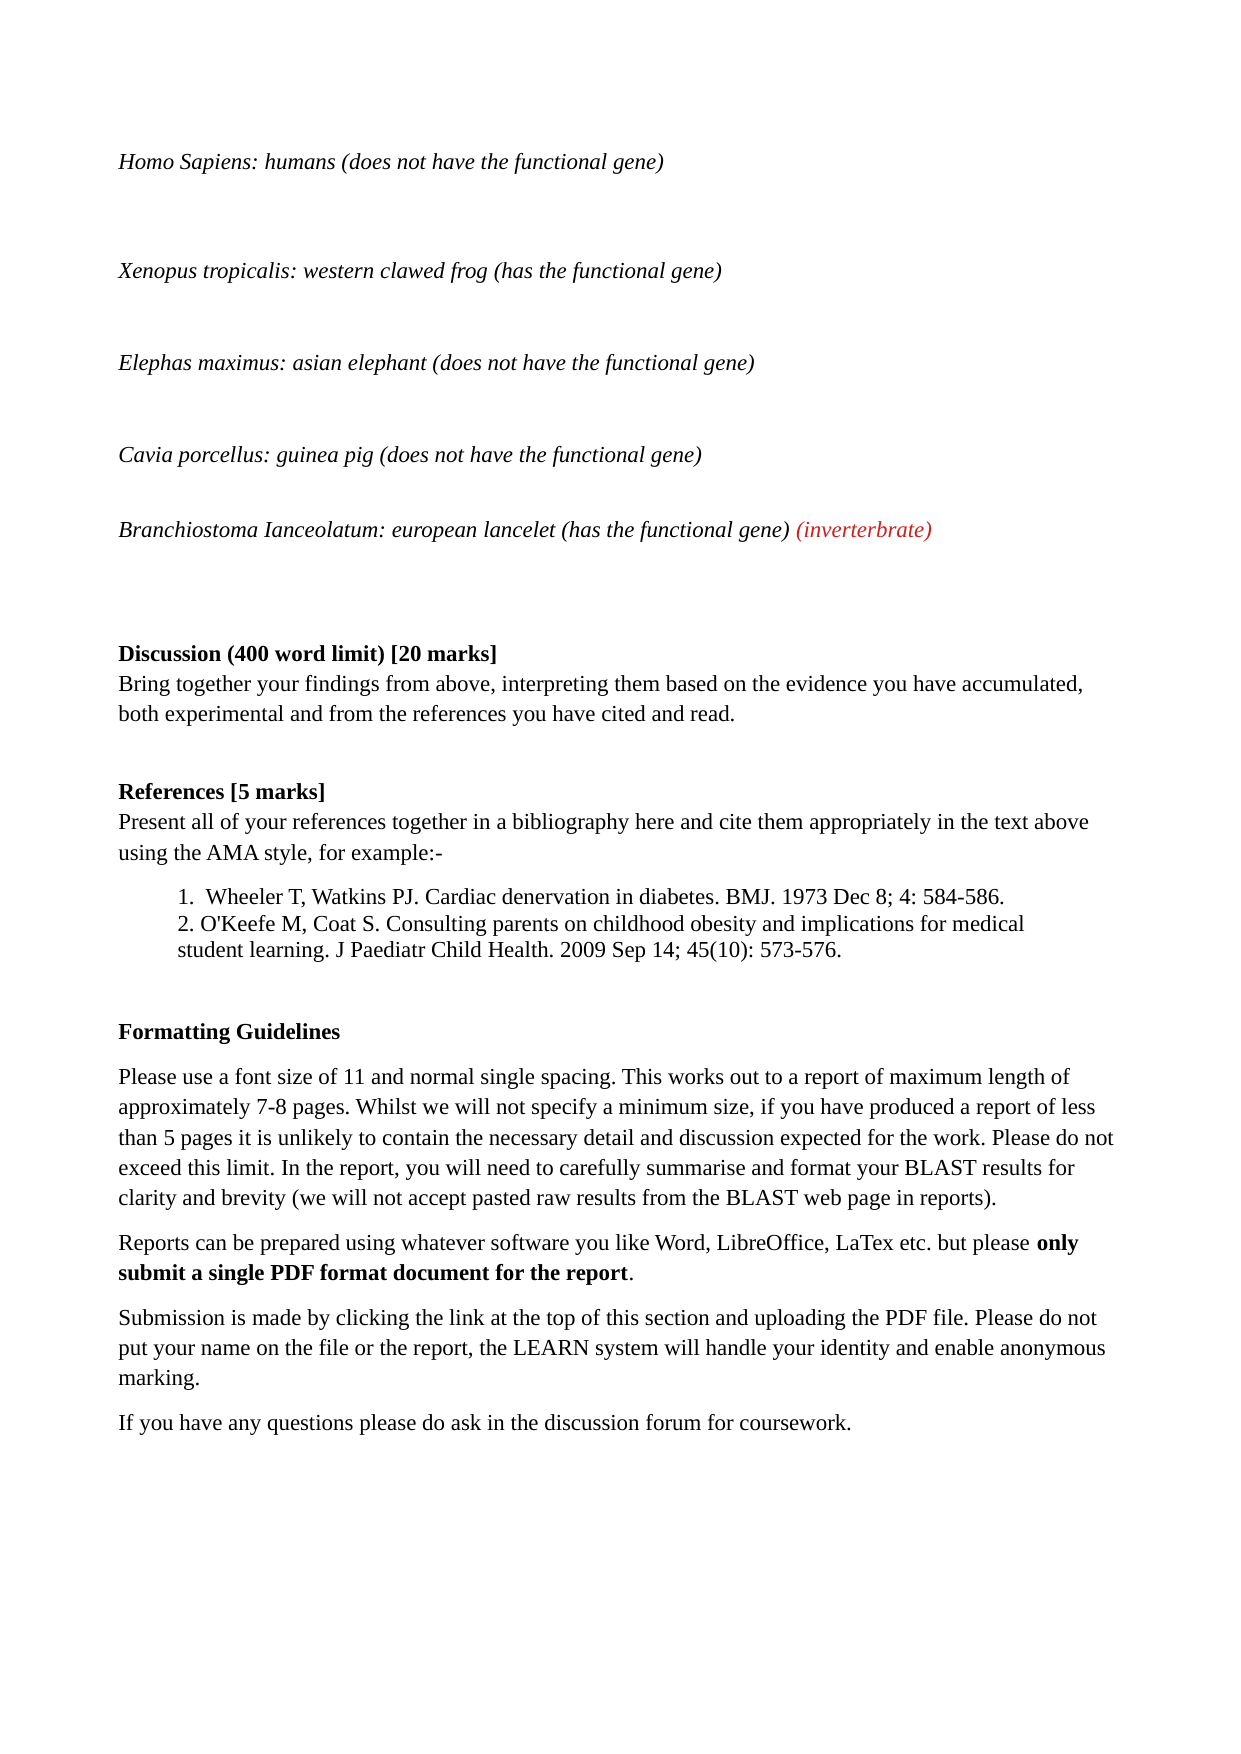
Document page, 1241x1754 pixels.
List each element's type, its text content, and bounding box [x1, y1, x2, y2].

text 1. Wheeler T, Watkins PJ. Cardiac denervation in diabetes. BMJ. 1973 Dec 8; 4: 584-586. 2. O'Keefe M, Coat S. Consulting parents on childhood obesity and implications for medical student learning. J Paediatr Child Health. 2009 Sep 14; 45(10): 573-576. [177, 883, 1063, 989]
text Elephas maximus: asian elephant (does not have the functional gene) [118, 349, 1122, 376]
text Xenopus tropicalis: western clawed frog (has the functional gene) [118, 257, 1122, 283]
text References [5 marks] Present all of your references together in a bibliography here and cite them appropriately in the text above using the AMA style, for example:- [118, 778, 1122, 865]
text Cavia porcellus: guinea pig (does not have the functional gene) [118, 442, 1122, 468]
text Reports can be prepared using whatever software you like Word, LibreOffice, LaTex etc. but please only submit a single PDF format document for the report. [118, 1229, 1122, 1285]
text Homo Sapiens: humans (does not have the functional gene) [118, 118, 1122, 238]
text If you have any questions please do ask in the discussion forum for coursework. [118, 1409, 1122, 1435]
text Discussion (400 word limit) [20 marks] Bring together your findings from above, interpreting them based on the evidence you have accumulated, both experimental and from the references you have cited and read. [118, 639, 1122, 759]
text Branchiostoma Ianceolatum: european lancelet (has the functional gene) (inverterbrate) [118, 486, 1122, 543]
text Submission is made by clicking the link at the top of this section and uploading the PDF file. Please do not put your name on the file or the report, the LEARN system will handle your identity and enable anonymous marking. [118, 1304, 1122, 1391]
text Formatting Guidelines [118, 1018, 1122, 1045]
text Please use a font size of 11 and normal single spacing. This works out to a report of maximum length of approximately 7-8 pages. Whilst we will not specify a minimum size, if you have produced a report of less than 5 pages it is unlikely to contain the necessary detail and discussion expected for the work. Please do not exceed this limit. In the report, you will need to carefully summarise and format your BLAST results for clarity and brevity (we will not accept pasted raw results from the BLAST web page in reports). [118, 1063, 1122, 1210]
